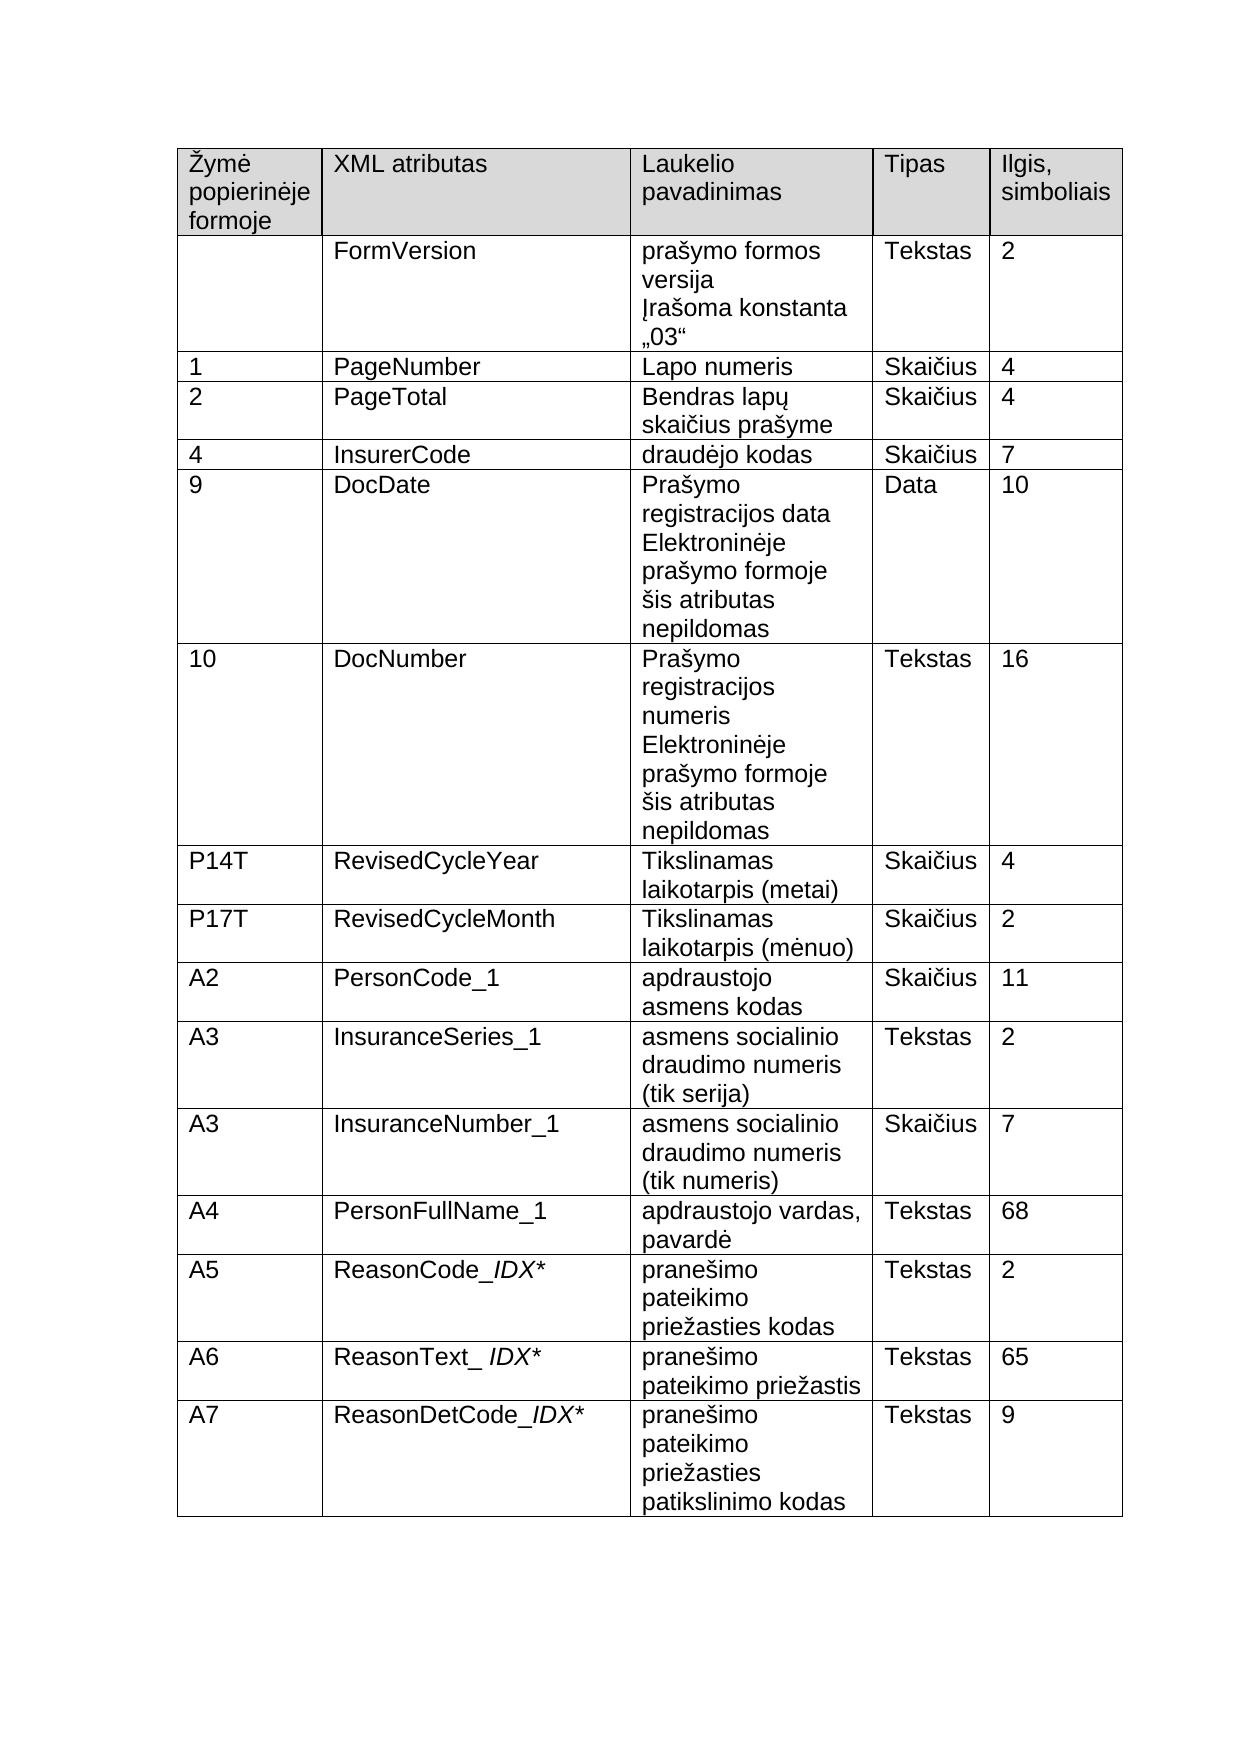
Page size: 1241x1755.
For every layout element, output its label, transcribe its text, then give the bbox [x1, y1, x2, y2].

table_cell 4 [990, 382, 1122, 439]
table_cell P14T [178, 846, 322, 903]
table_cell 4 [990, 352, 1122, 381]
table_header Tipas [874, 149, 989, 235]
table_cell Skaičius [873, 382, 989, 439]
table_cell 10 [178, 644, 322, 845]
table_cell pranešimo pateikimo priežasties kodas [631, 1255, 872, 1341]
table_cell Prašymo registracijos numeris Elektroninėje prašymo formoje šis atributas nepildomas [631, 644, 872, 845]
table_cell DocDate [323, 470, 630, 643]
table_cell A3 [178, 1109, 322, 1195]
table_cell Tekstas [873, 1401, 989, 1516]
table_cell Skaičius [873, 846, 989, 903]
table_cell Skaičius [873, 1109, 989, 1195]
table_cell ReasonText_ IDX* [323, 1342, 630, 1399]
table_cell 4 [178, 440, 322, 469]
table_cell 2 [990, 1022, 1122, 1108]
table_cell Bendras lapų skaičius prašyme [631, 382, 872, 439]
table_cell 4 [990, 846, 1122, 903]
table_cell apdraustojo vardas, pavardė [631, 1196, 872, 1254]
table_cell 10 [990, 470, 1122, 643]
table_cell pranešimo pateikimo priežasties patikslinimo kodas [631, 1401, 872, 1516]
table_cell 1 [178, 352, 322, 381]
table_cell A3 [178, 1022, 322, 1108]
table_cell Tikslinamas laikotarpis (mėnuo) [631, 905, 872, 962]
table_cell ReasonDetCode_IDX* [323, 1401, 630, 1516]
table_cell Skaičius [873, 905, 989, 962]
table_cell Tekstas [873, 1196, 989, 1254]
table_cell A5 [178, 1255, 322, 1341]
table_cell PageTotal [323, 382, 630, 439]
table_cell 2 [990, 1255, 1122, 1341]
table_cell P17T [178, 905, 322, 962]
table_cell PageNumber [323, 352, 630, 381]
table_cell Skaičius [873, 963, 989, 1021]
table_cell InsurerCode [323, 440, 630, 469]
table_cell 9 [178, 470, 322, 643]
table_header XML atributas [323, 149, 630, 235]
table_cell FormVersion [323, 236, 630, 351]
table_cell [178, 236, 322, 351]
table_cell A2 [178, 963, 322, 1021]
table_cell A4 [178, 1196, 322, 1254]
table_cell prašymo formos versija Įrašoma konstanta „03“ [631, 236, 872, 351]
table_cell 65 [990, 1342, 1122, 1399]
table_cell Tekstas [873, 1022, 989, 1108]
table_cell InsuranceNumber_1 [323, 1109, 630, 1195]
table_cell 9 [990, 1401, 1122, 1516]
table_cell 7 [990, 1109, 1122, 1195]
table_cell asmens socialinio draudimo numeris (tik serija) [631, 1022, 872, 1108]
table_cell RevisedCycleYear [323, 846, 630, 903]
table_cell DocNumber [323, 644, 630, 845]
table_cell A6 [178, 1342, 322, 1399]
table_cell InsuranceSeries_1 [323, 1022, 630, 1108]
table_cell 2 [178, 382, 322, 439]
table_header Ilgis, simboliais [991, 149, 1122, 235]
table_cell 2 [990, 236, 1122, 351]
table_cell 16 [990, 644, 1122, 845]
table_cell Tekstas [873, 1342, 989, 1399]
table_cell Skaičius [873, 440, 989, 469]
table_cell 11 [990, 963, 1122, 1021]
table_cell 2 [990, 905, 1122, 962]
table_header Laukelio pavadinimas [631, 149, 872, 235]
table_cell A7 [178, 1401, 322, 1516]
table_cell Tekstas [873, 644, 989, 845]
table_cell apdraustojo asmens kodas [631, 963, 872, 1021]
table_cell ReasonCode_IDX* [323, 1255, 630, 1341]
table_cell Skaičius [873, 352, 989, 381]
table_cell Lapo numeris [631, 352, 872, 381]
table_cell PersonCode_1 [323, 963, 630, 1021]
table_cell Prašymo registracijos data Elektroninėje prašymo formoje šis atributas nepildomas [631, 470, 872, 643]
table_cell 68 [990, 1196, 1122, 1254]
table_cell Tekstas [873, 1255, 989, 1341]
table_cell asmens socialinio draudimo numeris (tik numeris) [631, 1109, 872, 1195]
table_cell RevisedCycleMonth [323, 905, 630, 962]
table_cell draudėjo kodas [631, 440, 872, 469]
table_cell 7 [990, 440, 1122, 469]
table_cell Tekstas [873, 236, 989, 351]
table_cell Tikslinamas laikotarpis (metai) [631, 846, 872, 903]
table_cell pranešimo pateikimo priežastis [631, 1342, 872, 1399]
table_header Žymė popierinėje formoje [178, 149, 321, 235]
table_cell PersonFullName_1 [323, 1196, 630, 1254]
table_cell Data [873, 470, 989, 643]
